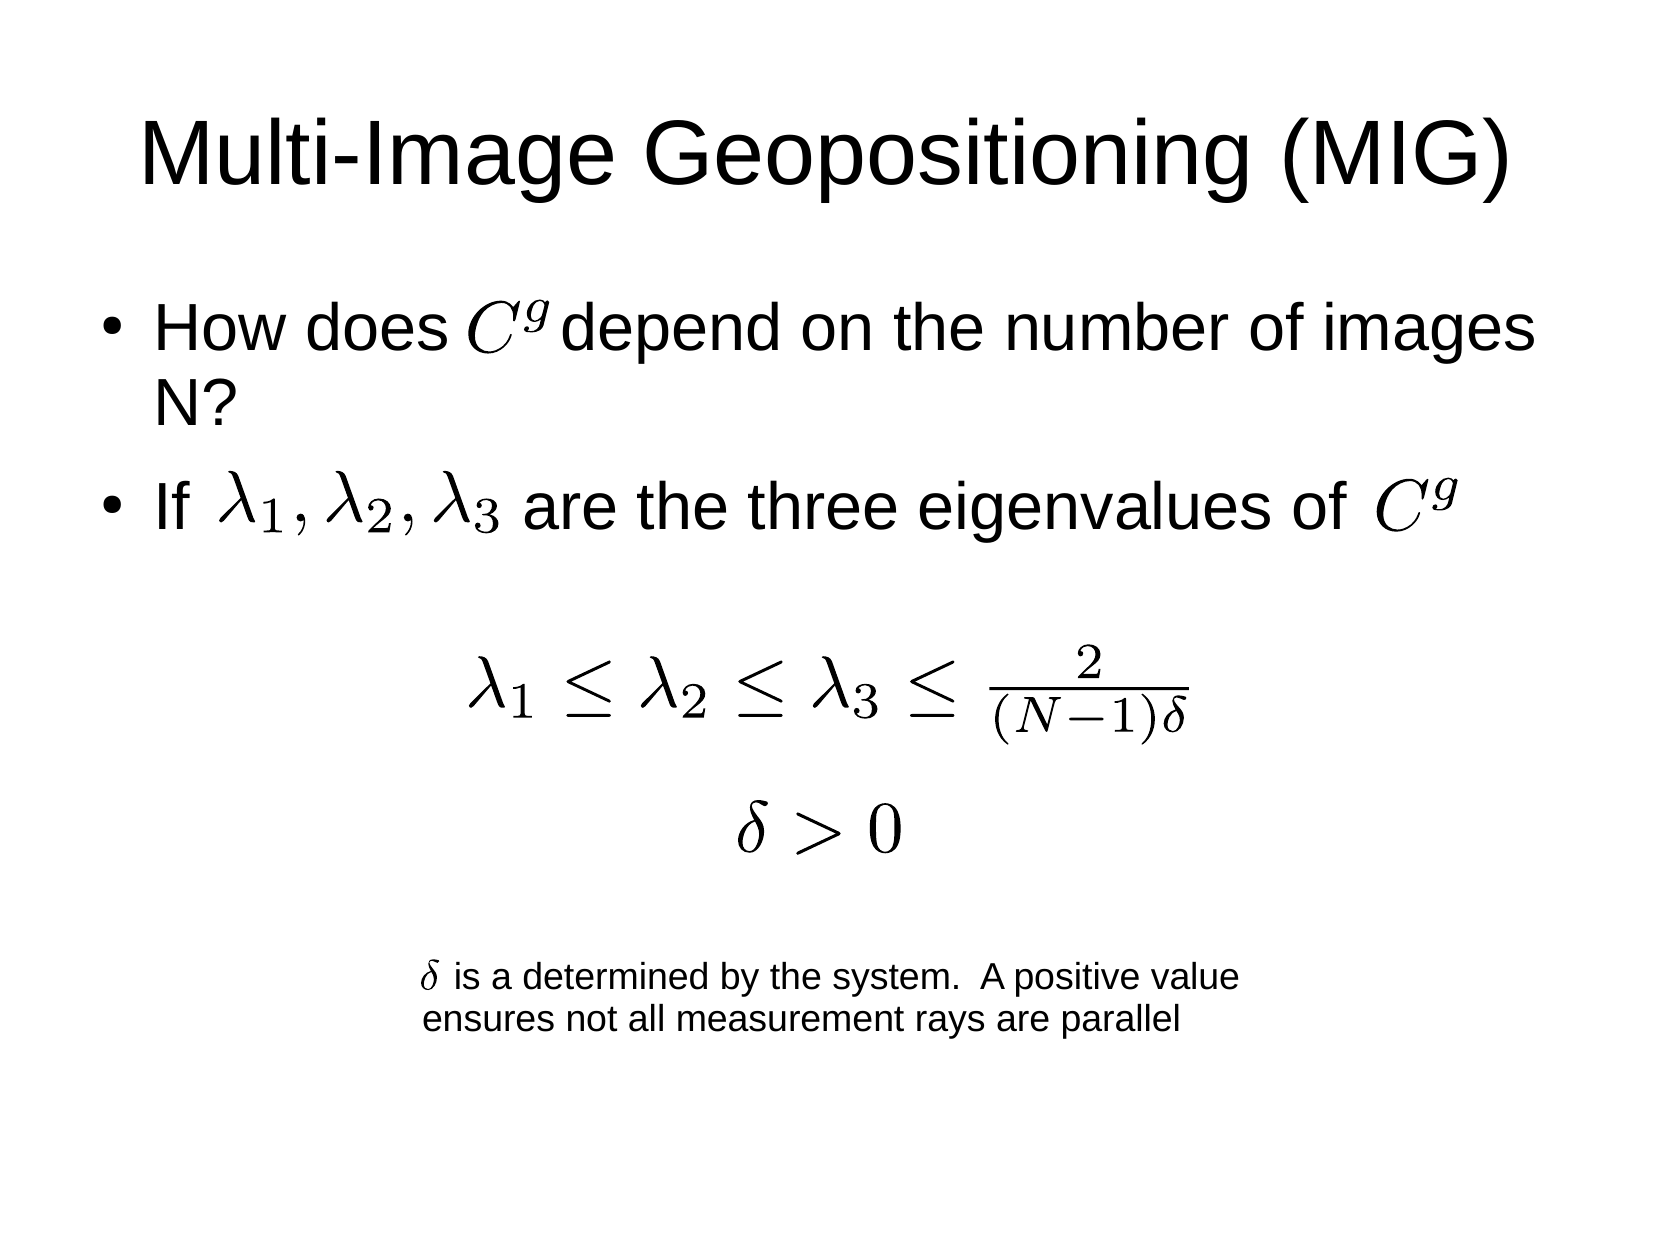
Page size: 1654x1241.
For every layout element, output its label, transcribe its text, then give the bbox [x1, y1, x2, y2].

text_box [1373, 477, 1461, 532]
text_box [735, 800, 904, 855]
text_box is a determined by the system. A positive value ensures not all measurement rays are parallel [407, 947, 1283, 1089]
text_box [464, 299, 553, 354]
text_box [215, 470, 502, 536]
title Multi-Image Geopositioning (MIG) [82, 49, 1571, 257]
chart [770, 497, 889, 557]
list How does depend on the number of images N? If are the three eigenvalues of [82, 290, 1571, 1010]
text_box [419, 959, 441, 991]
text_box [465, 644, 1189, 745]
